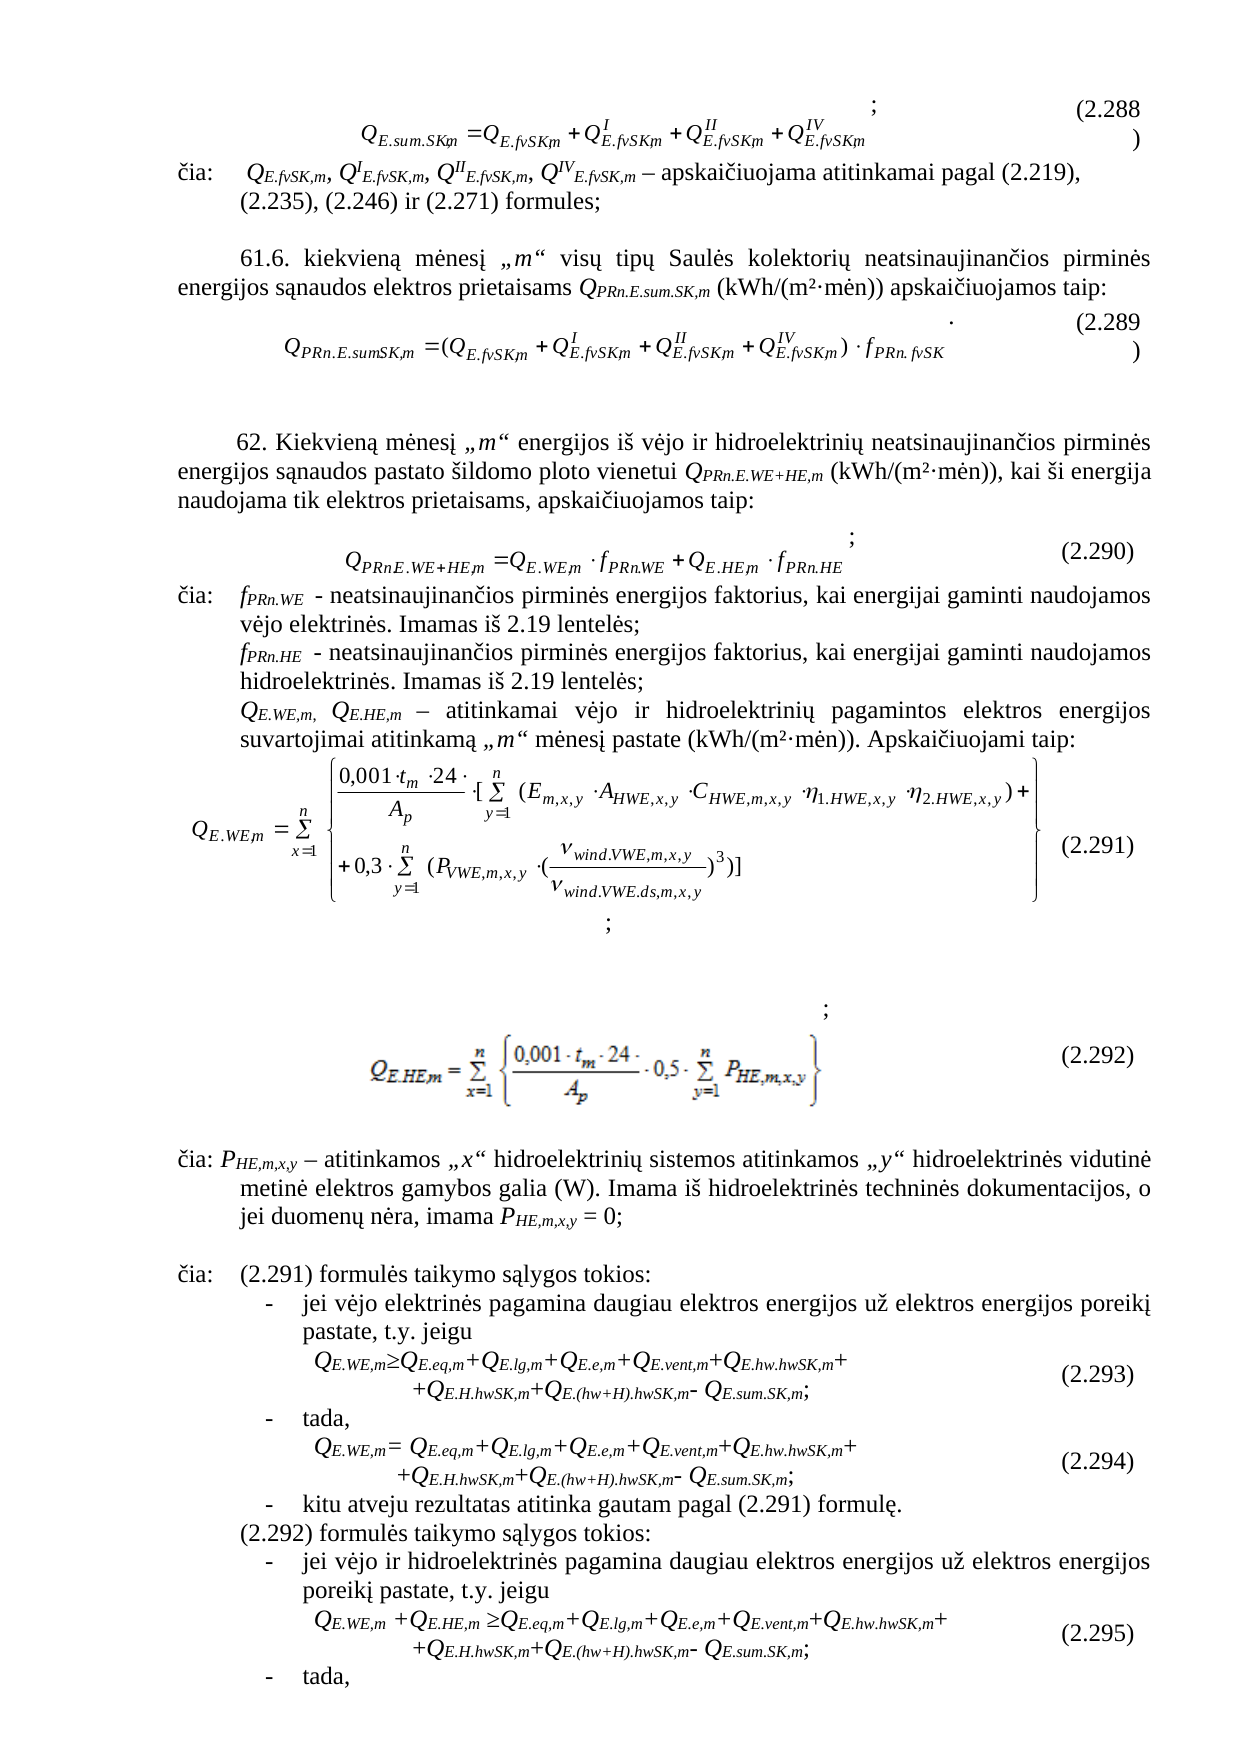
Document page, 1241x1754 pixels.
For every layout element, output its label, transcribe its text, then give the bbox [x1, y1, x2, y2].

table_header (2.291) [1039, 753, 1151, 936]
table_header QE.WE,m +QE.HE,m ≥QE.eq,m+QE.lg,m+QE.e,m+QE.vent,m+QE.hw.hwSK,m+ +QE.H.hwSK,m+QE.(hw+H).hwSK,m- QE.sum.SK,m; [177, 1604, 1045, 1661]
text čia: fPRn.WE - neatsinaujinančios pirminės energijos faktorius, kai energijai gaminti naudojamos vėjo elektrinės. Imamas iš 2.19 lentelės; [177, 580, 1151, 637]
table_header (2.290) [1020, 521, 1151, 580]
text fPRn.HE - neatsinaujinančios pirminės energijos faktorius, kai energijai gaminti naudojamos hidroelektrinės. Imamas iš 2.19 lentelės; [240, 637, 1151, 695]
text QE.WE,m, QE.HE,m – atitinkamai vėjo ir hidroelektrinių pagamintos elektros energijos suvartojimai atitinkamą „m“ mėnesį pastate (kWh/(m²·mėn)). Apskaičiuojami taip: [240, 695, 1151, 752]
text - jei vėjo elektrinės pagamina daugiau elektros energijos už elektros energijos poreikį pastate, t.y. jeigu [265, 1288, 1151, 1345]
table_header QE.WE,m= QE.eq,m+QE.lg,m+QE.e,m+QE.vent,m+QE.hw.hwSK,m+ +QE.H.hwSK,m+QE.(hw+H).hwSK,m- QE.sum.SK,m; [177, 1431, 1020, 1489]
text 61.6. kiekvieną mėnesį „m“ visų tipų Saulės kolektorių neatsinaujinančios pirminės energijos sąnaudos elektros prietaisams QPRn.E.sum.SK,m (kWh/(m²·mėn)) apskaičiuojamos taip: [177, 243, 1151, 301]
text (2.292) formulės taikymo sąlygos tokios: [240, 1518, 1151, 1546]
table_header ; [177, 753, 1039, 936]
table_header (2.294) [1020, 1431, 1151, 1489]
text čia: PHE,m,x,y – atitinkamos „x“ hidroelektrinių sistemos atitinkamos „y“ hidroelektrinės vidutinė metinė elektros gamybos galia (W). Imama iš hidroelektrinės techninės dokumentacijos, o jei duomenų nėra, imama PHE,m,x,y = 0; [177, 1144, 1151, 1230]
text čia: QE.fvSK,m, QIE.fvSK,m, QIIE.fvSK,m, QIVE.fvSK,m – apskaičiuojama atitinkamai pagal (2.219), (2.235), (2.246) ir (2.271) formules; [177, 157, 1151, 215]
text čia: (2.291) formulės taikymo sąlygos tokios: [177, 1259, 1151, 1288]
text - jei vėjo ir hidroelektrinės pagamina daugiau elektros energijos už elektros energijos poreikį pastate, t.y. jeigu [265, 1546, 1151, 1604]
table_header (2.292) [1020, 994, 1151, 1115]
text 62. Kiekvieną mėnesį „m“ energijos iš vėjo ir hidroelektrinių neatsinaujinančios pirminės energijos sąnaudos pastato šildomo ploto vienetui QPRn.E.WE+HE,m (kWh/(m²·mėn)), kai ši energija naudojama tik elektros prietaisams, apskaičiuojamos taip: [177, 427, 1151, 513]
table_header ; [177, 521, 1020, 580]
table_header (2.293) [1045, 1345, 1151, 1403]
table_header . [177, 301, 1058, 370]
table_header (2.288) [1058, 89, 1151, 157]
table_header (2.295) [1045, 1604, 1151, 1661]
text - tada, [265, 1403, 1151, 1431]
text - tada, [265, 1661, 1151, 1690]
table_header QE.WE,m≥QE.eq,m+QE.lg,m+QE.e,m+QE.vent,m+QE.hw.hwSK,m+ +QE.H.hwSK,m+QE.(hw+H).hwSK,m- QE.sum.SK,m; [177, 1345, 1045, 1403]
table_header (2.289) [1058, 301, 1151, 370]
text - kitu atveju rezultatas atitinka gautam pagal (2.291) formulę. [265, 1489, 1151, 1518]
table_header ; [177, 994, 1020, 1115]
table_header ; [177, 89, 1058, 157]
